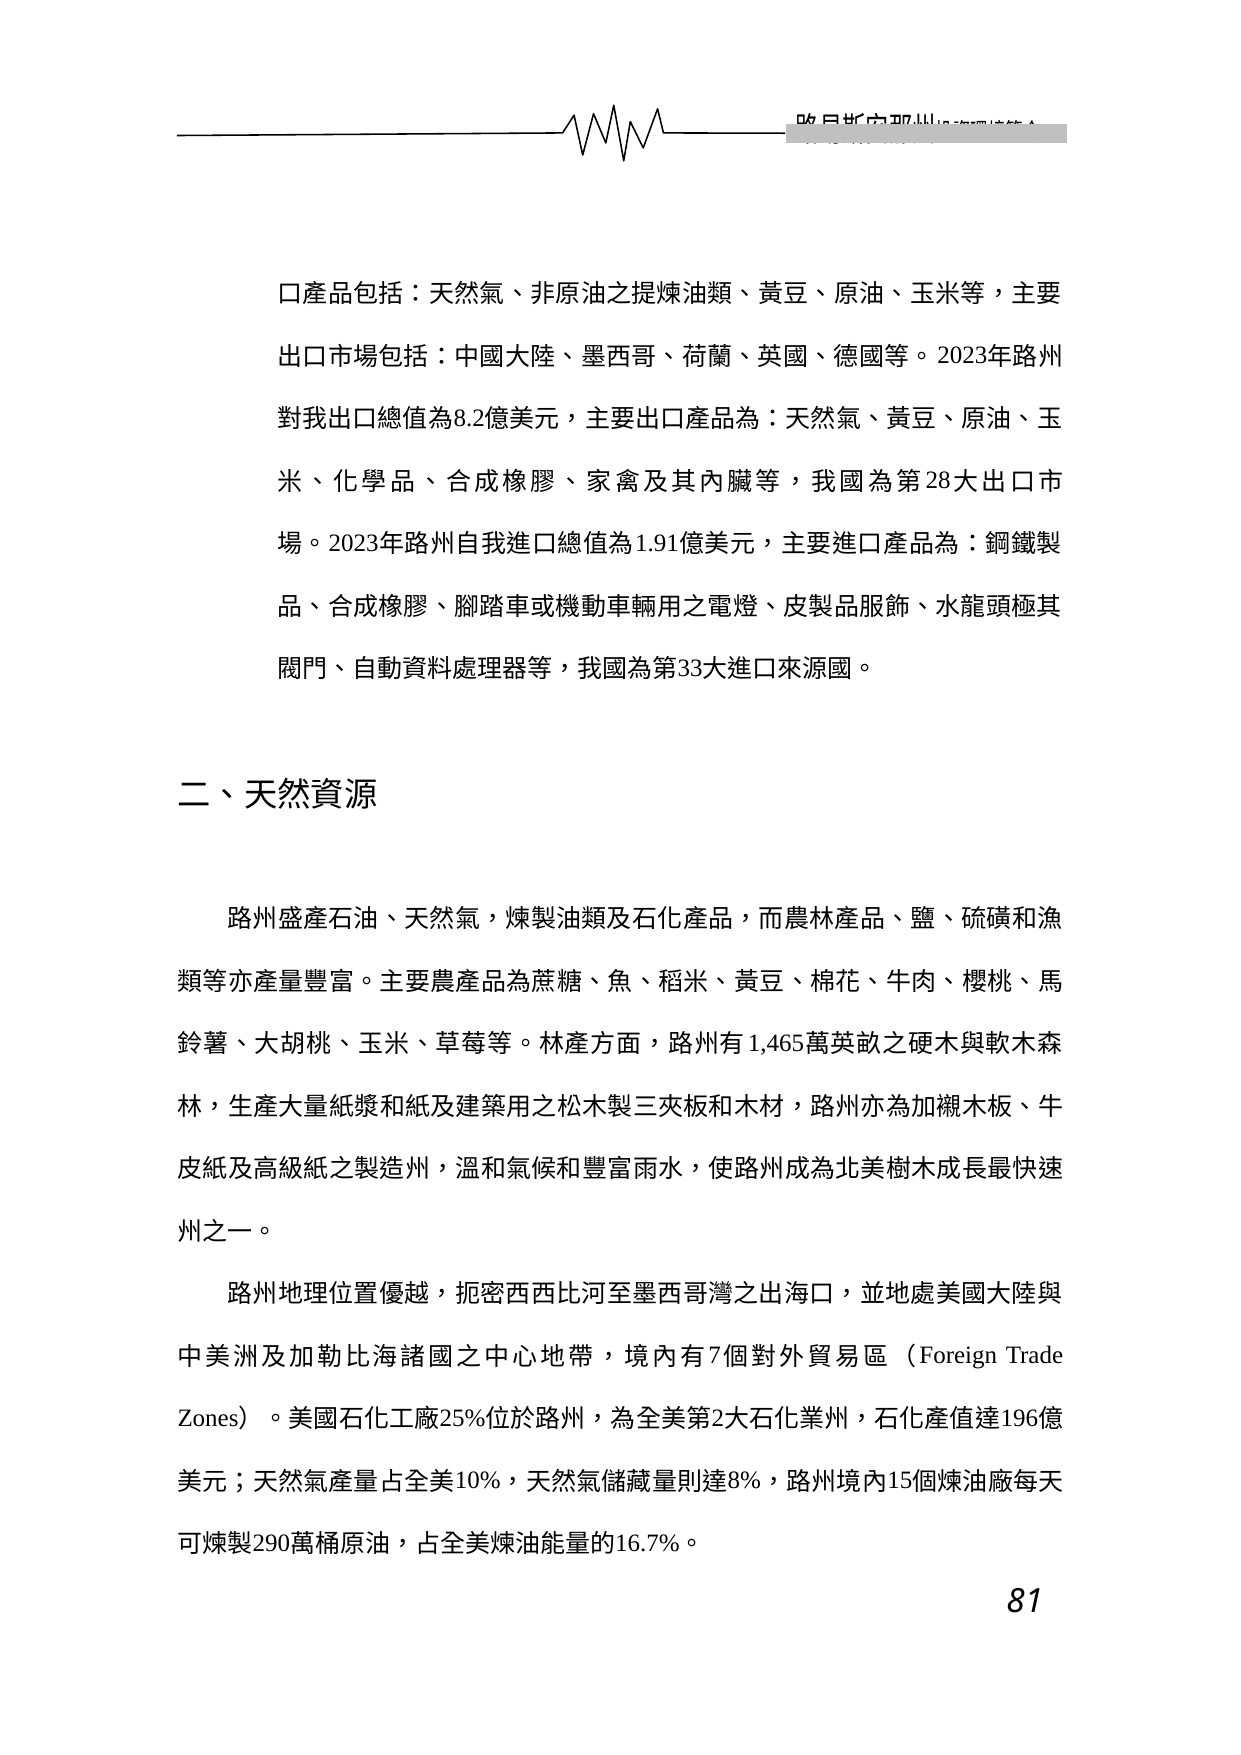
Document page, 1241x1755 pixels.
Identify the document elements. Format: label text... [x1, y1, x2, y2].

text 路州地理位置優越，扼密西西比河至墨西哥灣之出海口，並地處美國大陸與中美洲及加勒比海諸國之中心地帶，境內有7個對外貿易區（Foreign Trade Zones）。美國石化工廠25%位於路州，為全美第2大石化業州，石化產值達196億美元；天然氣產量占全美10%，天然氣儲藏量則達8%，路州境內15個煉油廠每天可煉製290萬桶原油，占全美煉油能量的16.7%。 [177, 1250, 1063, 1563]
text 路州盛產石油、天然氣，煉製油類及石化產品，而農林產品、鹽、硫磺和漁類等亦產量豐富。主要農產品為蔗糖、魚、稻米、黃豆、棉花、牛肉、櫻桃、馬鈴薯、大胡桃、玉米、草莓等。林產方面，路州有1,465萬英畝之硬木與軟木森林，生產大量紙漿和紙及建築用之松木製三夾板和木材，路州亦為加襯木板、牛皮紙及高級紙之製造州，溫和氣候和豐富雨水，使路州成為北美樹木成長最快速州之一。 [177, 875, 1063, 1250]
text 口產品包括：天然氣、非原油之提煉油類、黃豆、原油、玉米等，主要出口市場包括：中國大陸、墨西哥、荷蘭、英國、德國等。2023年路州對我出口總值為8.2億美元，主要出口產品為：天然氣、黃豆、原油、玉米、化學品、合成橡膠、家禽及其內臟等，我國為第28大出口市場。2023年路州自我進口總值為1.91億美元，主要進口產品為：鋼鐵製品、合成橡膠、腳踏車或機動車輛用之電燈、皮製品服飾、水龍頭極其閥門、自動資料處理器等，我國為第33大進口來源國。 [202, 250, 1063, 688]
text 二、天然資源 [177, 750, 1063, 813]
